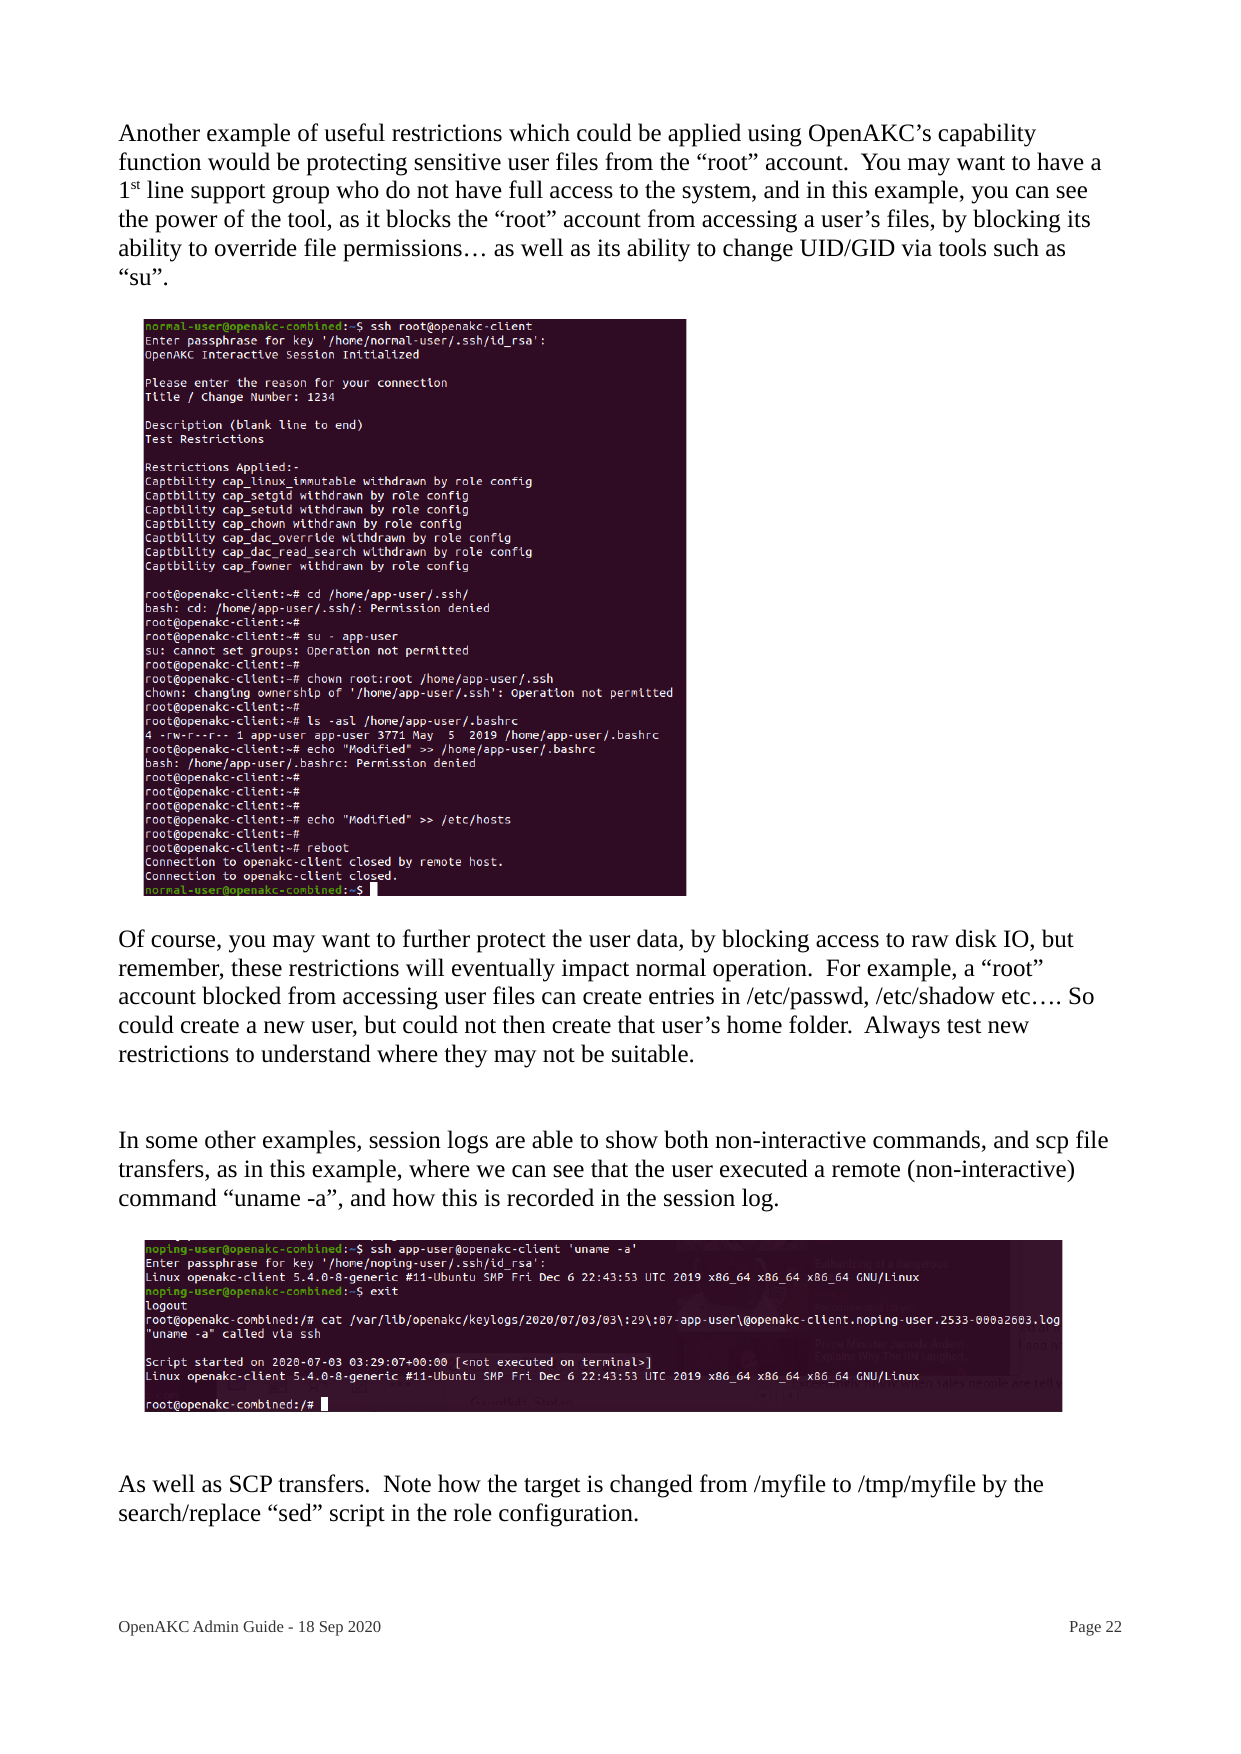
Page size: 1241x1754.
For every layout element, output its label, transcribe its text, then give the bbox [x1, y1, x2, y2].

text Another example of useful restrictions which could be applied using OpenAKC’s capability function would be protecting sensitive user files from the “root” account. You may want to have a 1st line support group who do not have full access to the system, and in this example, you can see the power of the tool, as it blocks the “root” account from accessing a user’s files, by blocking its ability to override file permissions… as well as its ability to change UID/GID via tools such as “su”. [118, 118, 1122, 291]
text Of course, you may want to further protect the user data, by blocking access to raw disk IO, but remember, these restrictions will eventually impact normal operation. For example, a “root” account blocked from accessing user files can create entries in /etc/passwd, /etc/shadow etc…. So could create a new user, but could not then create that user’s home folder. Always test new restrictions to understand where they may not be suitable. [118, 924, 1122, 1068]
text As well as SCP transfers. Note how the target is changed from /myfile to /tmp/myfile by the search/replace “sed” script in the role configuration. [118, 1469, 1122, 1526]
text In some other examples, session logs are able to show both non-interactive commands, and scp file transfers, as in this example, where we can see that the user executed a remote (non-interactive) command “uname -a”, and how this is recorded in the session log. [118, 1125, 1122, 1211]
picture [143, 319, 687, 896]
picture [144, 1240, 1063, 1412]
